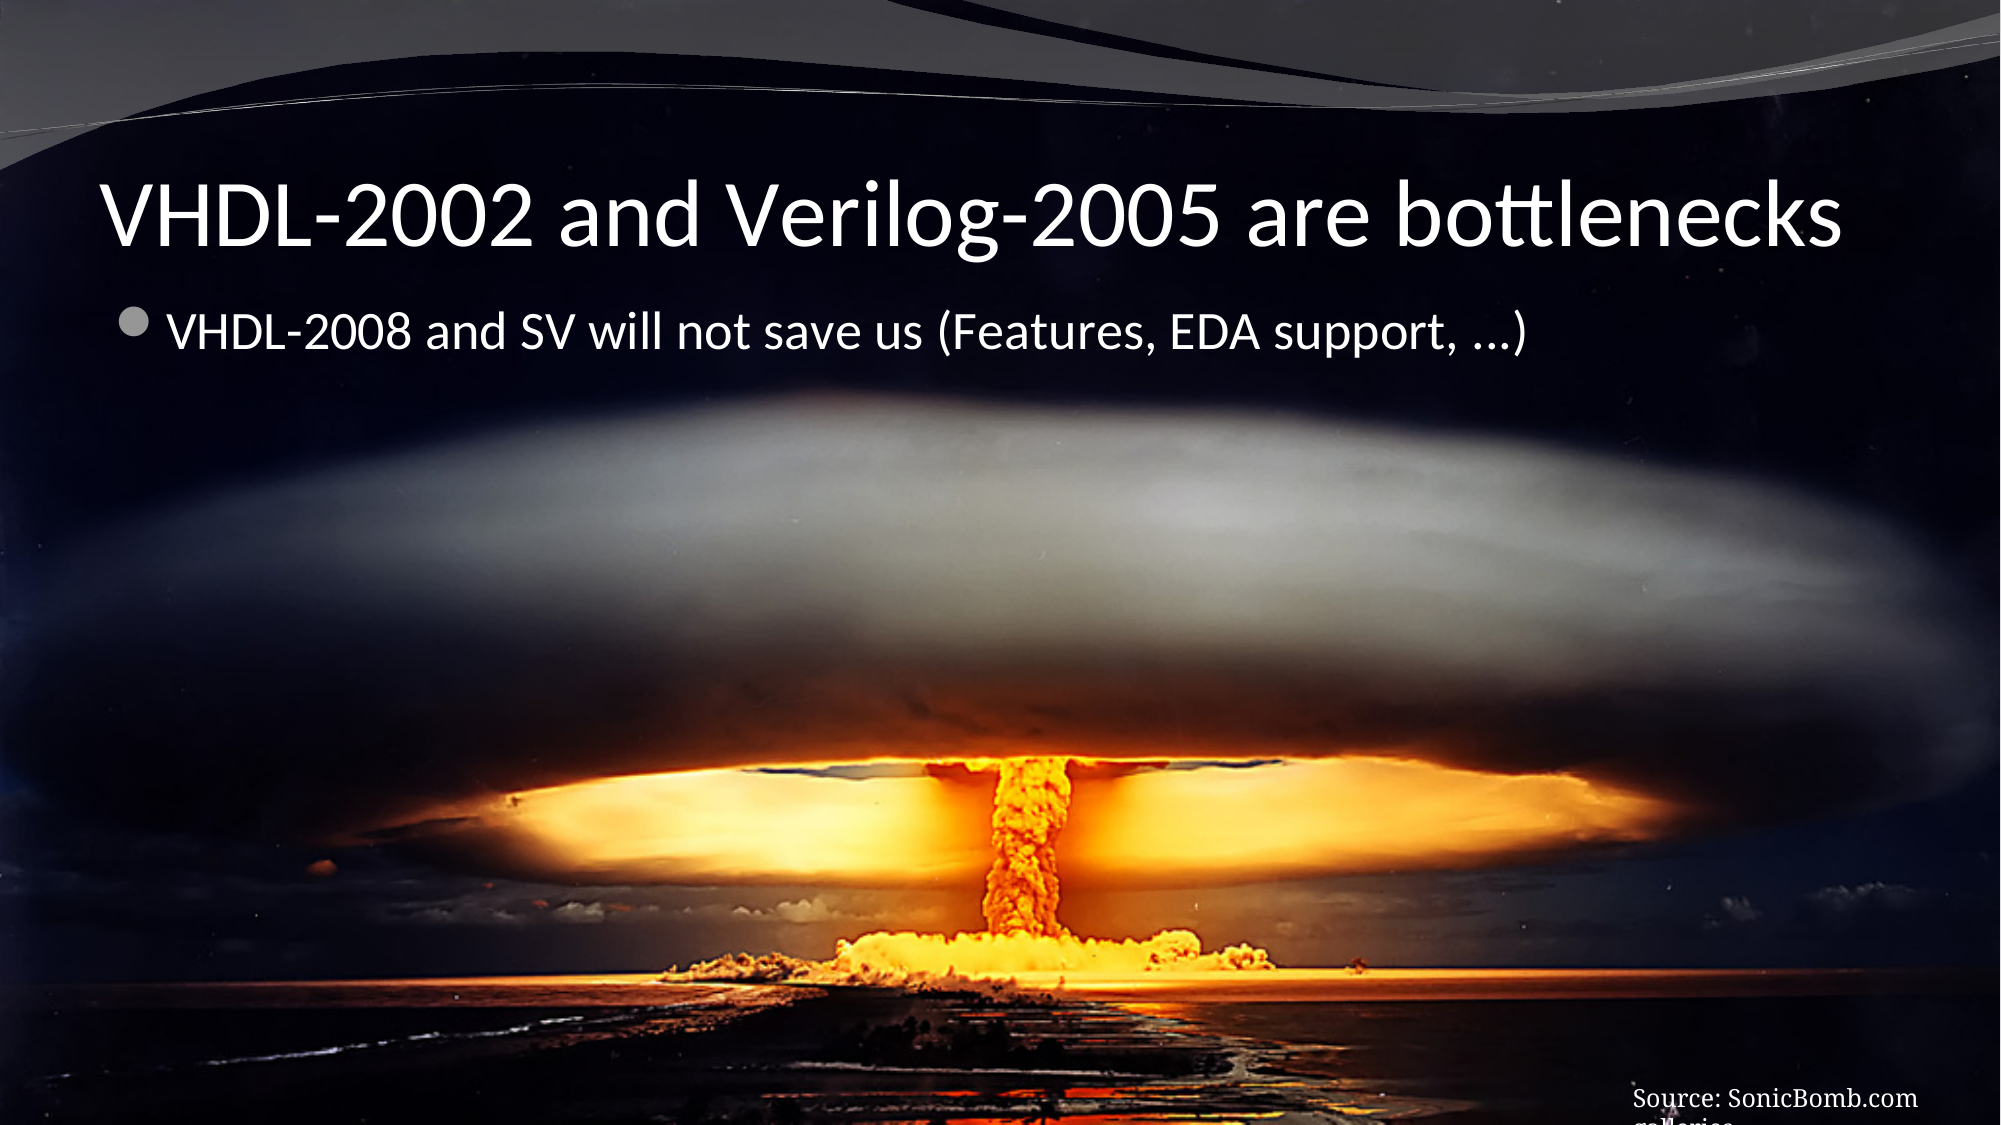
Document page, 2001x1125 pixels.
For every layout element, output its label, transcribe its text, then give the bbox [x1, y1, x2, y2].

list VHDL-2008 and SV will not save us (Features, EDA support, ...) [99, 287, 1901, 1008]
title VHDL-2002 and Verilog-2005 are bottlenecks [99, 77, 1901, 266]
text_box Source: SonicBomb.com galleries [1618, 1074, 2001, 1125]
picture [0, 0, 2001, 1125]
